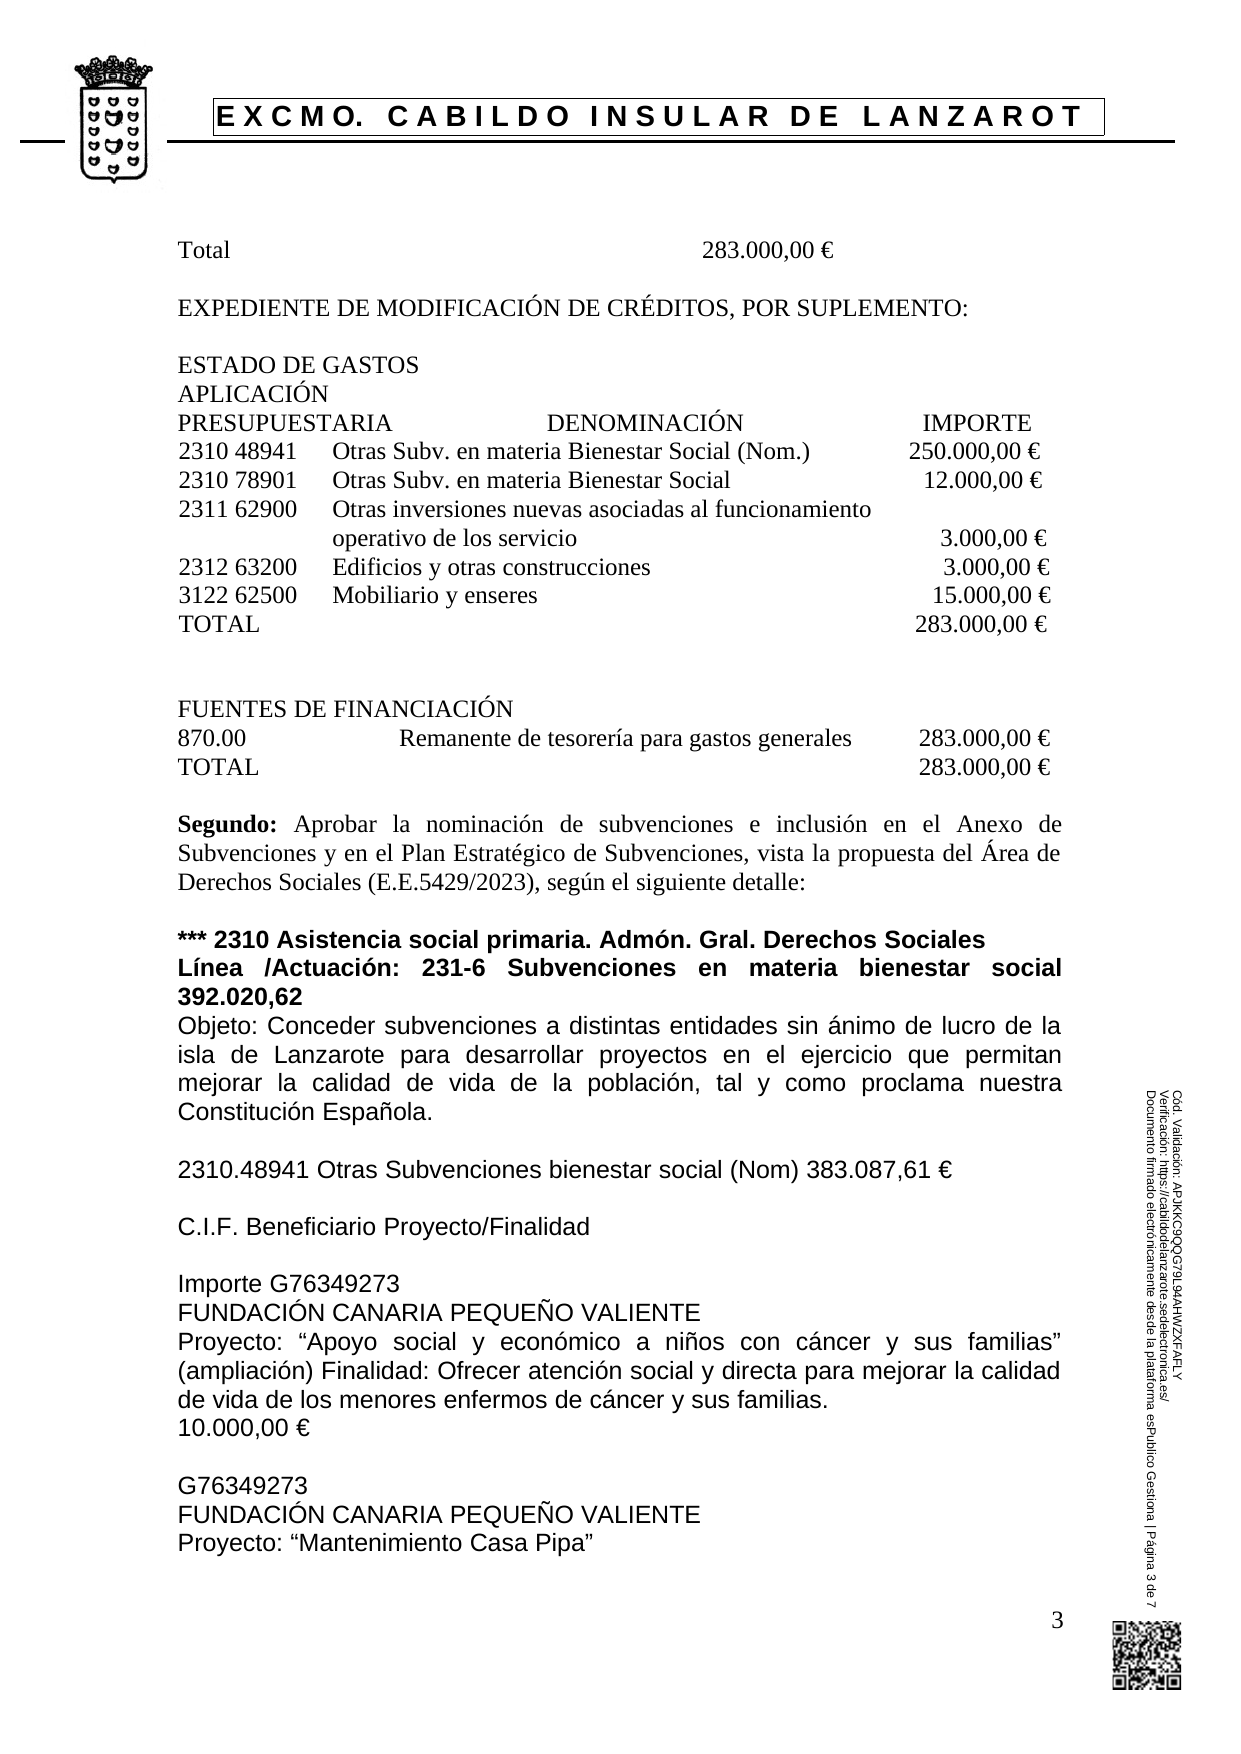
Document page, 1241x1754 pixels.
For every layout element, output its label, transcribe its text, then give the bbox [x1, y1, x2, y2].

text 2310.48941 Otras Subvenciones bienestar social (Nom) 383.087,61 € [177, 1154, 1145, 1183]
text 3 [58, 1605, 1063, 1634]
table_cell 3122 62500 [173, 585, 314, 613]
picture [65, 39, 167, 193]
text Cód. Validación: APJKKC9QQG79L94AHWZXFAFLY [1171, 1090, 1184, 1611]
table_header 2310 48941 [173, 436, 314, 470]
table_cell operativo de los servicio [315, 527, 890, 556]
text [1184, 1471, 1192, 1499]
table_cell 2311 62900 [173, 498, 314, 527]
text [1184, 1413, 1192, 1442]
table_cell 2310 78901 [173, 470, 314, 498]
text Proyecto: “Apoyo social y económico a niños con cáncer y sus familias” (ampliación) Finalidad: Ofrecer atención social y directa para mejorar la calidad de vida de los menores enfermos de cáncer y sus familias. [177, 1327, 1062, 1413]
text Línea /Actuación: 231-6 Subvenciones en materia bienestar social 392.020,62 [177, 953, 1062, 1011]
text PRESUPUESTARIA DENOMINACIÓN IMPORTE [177, 408, 1192, 436]
text Objeto: Conceder subvenciones a distintas entidades sin ánimo de lucro de la isla de Lanzarote para desarrollar proyectos en el ejercicio que permitan mejorar la calidad de vida de la población, tal y como proclama nuestra Constitución Española. [177, 1011, 1062, 1126]
text Total 283.000,00 € [177, 235, 1192, 264]
table_cell 3.000,00 € [890, 527, 1055, 556]
table_cell TOTAL [173, 613, 314, 646]
table_cell Mobiliario y enseres [315, 585, 890, 613]
table_cell 283.000,00 € [890, 613, 1055, 646]
text 10.000,00 € [177, 1413, 1145, 1442]
text C.I.F. Beneficiario Proyecto/Finalidad Importe G76349273 [177, 1183, 679, 1298]
table_header Otras Subv. en materia Bienestar Social (Nom.) [315, 436, 890, 470]
text FUNDACIÓN CANARIA PEQUEÑO VALIENTE [177, 1499, 1145, 1528]
text Segundo: Aprobar la nominación de subvenciones e inclusión en el Anexo de Subvenciones y en el Plan Estratégico de Subvenciones, vista la propuesta del Área de Derechos Sociales (E.E.5429/2023), según el siguiente detalle: [177, 809, 1062, 896]
table_cell Otras inversiones nuevas asociadas al funcionamiento [315, 498, 890, 527]
text 870.00 Remanente de tesorería para gastos generales 283.000,00 € TOTAL 283.000,00 € [177, 723, 1052, 781]
table_cell [173, 527, 314, 556]
text G76349273 [177, 1471, 1145, 1499]
subtitle *** 2310 Asistencia social primaria. Admón. Gral. Derechos Sociales [177, 924, 1192, 953]
table_cell [890, 498, 1055, 527]
text EXPEDIENTE DE MODIFICACIÓN DE CRÉDITOS, POR SUPLEMENTO: ESTADO DE GASTOS [177, 264, 985, 379]
text APLICACIÓN [177, 379, 1192, 408]
table_cell Otras Subv. en materia Bienestar Social [315, 470, 890, 498]
text Proyecto: “Mantenimiento Casa Pipa” [177, 1528, 1145, 1557]
table_cell 15.000,00 € [890, 585, 1055, 613]
table_cell Edificios y otras construcciones [315, 556, 890, 584]
text FUNDACIÓN CANARIA PEQUEÑO VALIENTE [177, 1298, 1145, 1327]
table_header 250.000,00 € [890, 436, 1055, 470]
text Documento firmado electrónicamente desde la plataforma esPublico Gestiona | Página 3 de 7 [1145, 1090, 1158, 1611]
table_cell 2312 63200 [173, 556, 314, 584]
table_cell [315, 613, 890, 646]
table_cell 12.000,00 € [890, 470, 1055, 498]
table_cell 3.000,00 € [890, 556, 1055, 584]
text Verificación: https://cabildodelanzarote.sedelectronica.es/ [1158, 1090, 1171, 1611]
text FUENTES DE FINANCIACIÓN [177, 694, 1192, 723]
picture [1112, 1621, 1182, 1690]
